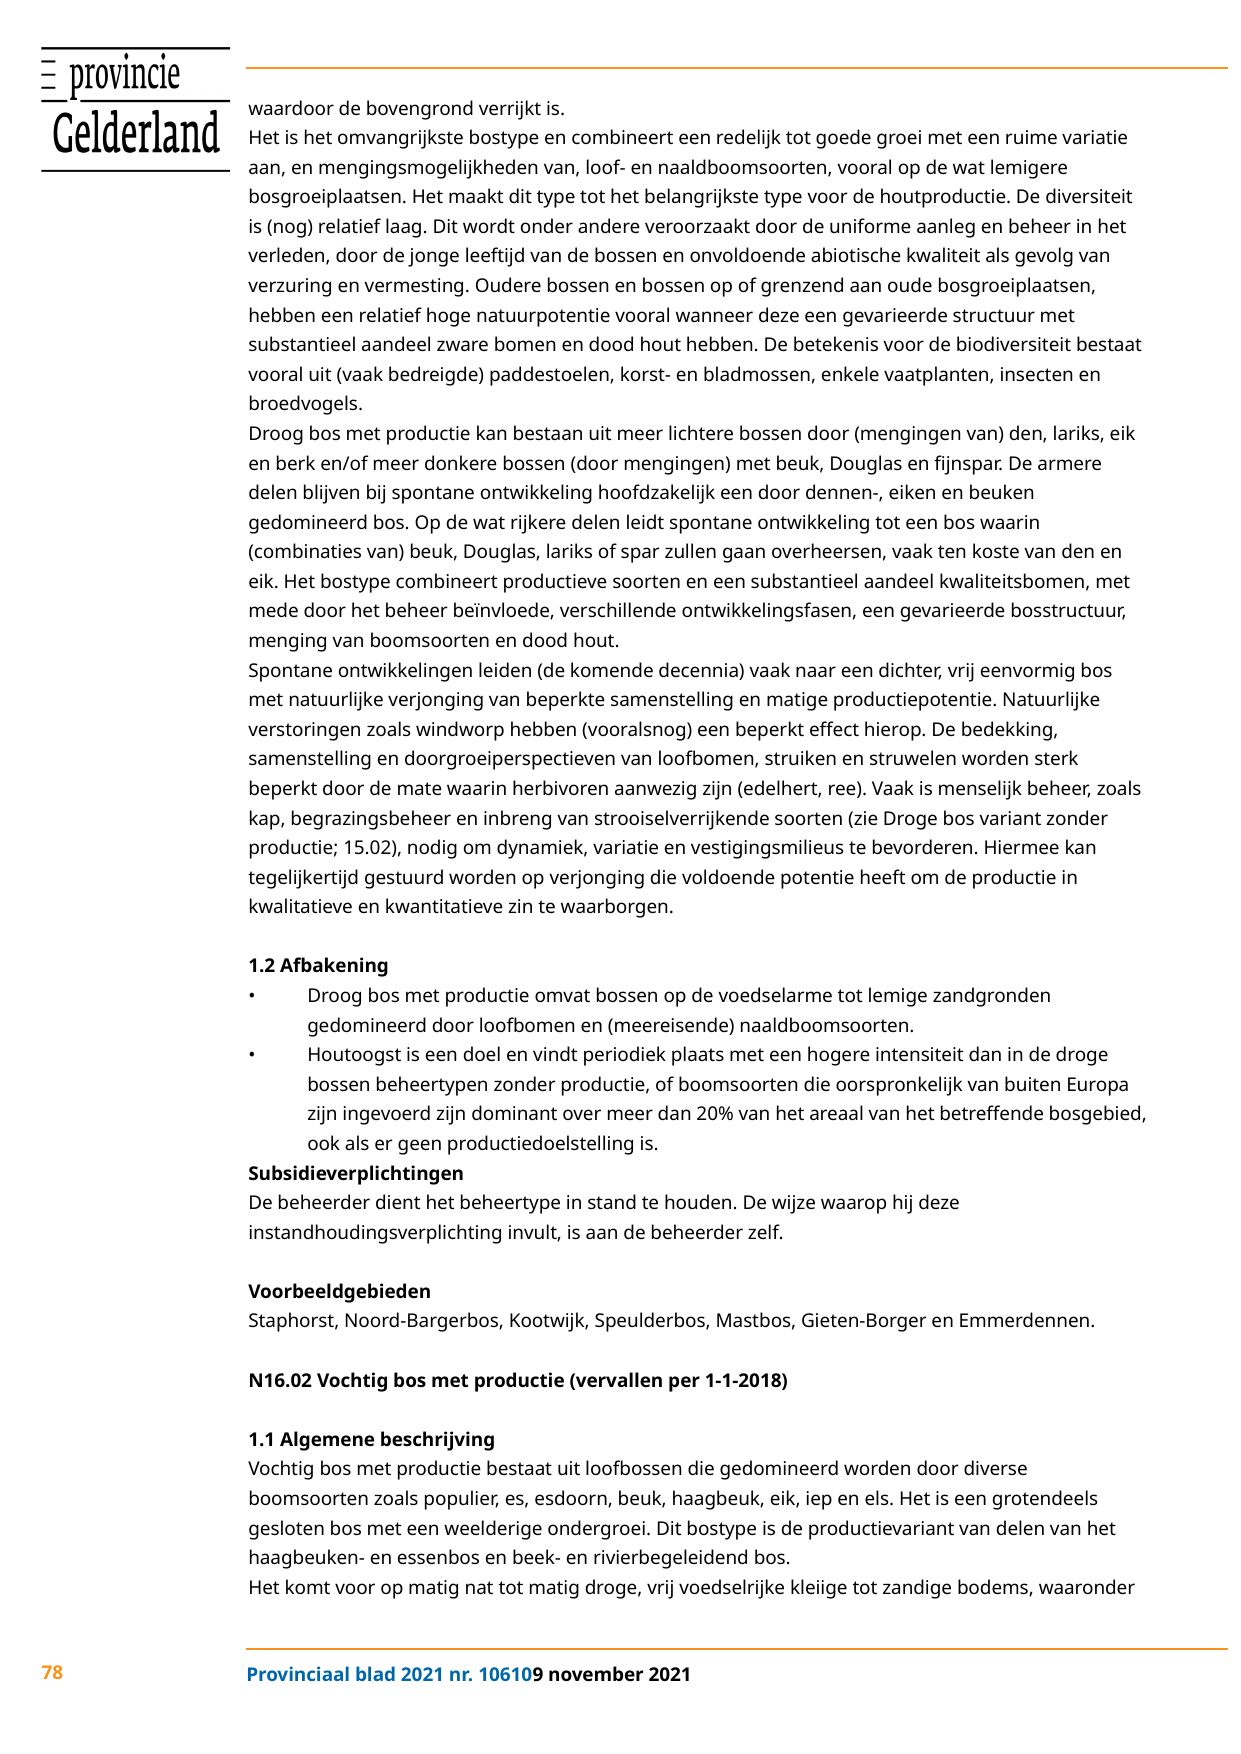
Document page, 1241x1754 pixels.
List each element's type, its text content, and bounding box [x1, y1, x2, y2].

text Het is het omvangrijkste bostype en combineert een redelijk tot goede groei met een ruime variatie aan, en mengingsmogelijkheden van, loof- en naaldboomsoorten, vooral op de wat lemigere bosgroeiplaatsen. Het maakt dit type tot het belangrijkste type voor de houtproductie. De diversiteit is (nog) relatief laag. Dit wordt onder andere veroorzaakt door de uniforme aanleg en beheer in het verleden, door de jonge leeftijd van de bossen en onvoldoende abiotische kwaliteit als gevolg van verzuring en vermesting. Oudere bossen en bossen op of grenzend aan oude bosgroeiplaatsen, hebben een relatief hoge natuurpotentie vooral wanneer deze een gevarieerde structuur met substantieel aandeel zware bomen en dood hout hebben. De betekenis voor de biodiversiteit bestaat vooral uit (vaak bedreigde) paddestoelen, korst- en bladmossen, enkele vaatplanten, insecten en broedvogels. [248, 124, 1152, 416]
picture [41, 47, 231, 172]
text waardoor de bovengrond verrijkt is. [248, 95, 1152, 121]
text Droog bos met productie kan bestaan uit meer lichtere bossen door (mengingen van) den, lariks, eik en berk en/of meer donkere bossen (door mengingen) met beuk, Douglas en fijnspar. De armere delen blijven bij spontane ontwikkeling hoofdzakelijk een door dennen-, eiken en beuken gedomineerd bos. Op de wat rijkere delen leidt spontane ontwikkeling tot een bos waarin (combinaties van) beuk, Douglas, lariks of spar zullen gaan overheersen, vaak ten koste van den en eik. Het bostype combineert productieve soorten en een substantieel aandeel kwaliteitsbomen, met mede door het beheer beïnvloede, verschillende ontwikkelingsfasen, een gevarieerde bosstructuur, menging van boomsoorten en dood hout. [248, 420, 1152, 653]
list Houtoogst is een doel en vindt periodiek plaats met een hogere intensiteit dan in de droge bossen beheertypen zonder productie, of boomsoorten die oorspronkelijk van buiten Europa zijn ingevoerd zijn dominant over meer dan 20% van het areaal van het betreffende bosgebied, ook als er geen productiedoelstelling is. [248, 1041, 1152, 1156]
text 1.1 Algemene beschrijving [248, 1426, 1152, 1452]
text Vochtig bos met productie bestaat uit loofbossen die gedomineerd worden door diverse boomsoorten zoals populier, es, esdoorn, beuk, haagbeuk, eik, iep en els. Het is een grotendeels gesloten bos met een weelderige ondergroei. Dit bostype is de productievariant van delen van het haagbeuken- en essenbos en beek- en rivierbegeleidend bos. [248, 1456, 1152, 1570]
text Het komt voor op matig nat tot matig droge, vrij voedselrijke kleiige tot zandige bodems, waaronder [248, 1574, 1152, 1600]
text N16.02 Vochtig bos met productie (vervallen per 1-1-2018) [248, 1367, 1152, 1393]
list Droog bos met productie omvat bossen op de voedselarme tot lemige zandgronden gedomineerd door loofbomen en (meereisende) naaldboomsoorten. [248, 982, 1152, 1038]
text 1.2 Afbakening [248, 953, 1152, 978]
text Subsidieverplichtingen [248, 1160, 1152, 1186]
text Spontane ontwikkelingen leiden (de komende decennia) vaak naar een dichter, vrij eenvormig bos met natuurlijke verjonging van beperkte samenstelling en matige productiepotentie. Natuurlijke verstoringen zoals windworp hebben (vooralsnog) een beperkt effect hierop. De bedekking, samenstelling en doorgroeiperspectieven van loofbomen, struiken en struwelen worden sterk beperkt door de mate waarin herbivoren aanwezig zijn (edelhert, ree). Vaak is menselijk beheer, zoals kap, begrazingsbeheer en inbreng van strooiselverrijkende soorten (zie Droge bos variant zonder productie; 15.02), nodig om dynamiek, variatie en vestigingsmilieus te bevorderen. Hiermee kan tegelijkertijd gestuurd worden op verjonging die voldoende potentie heeft om de productie in kwalitatieve en kwantitatieve zin te waarborgen. [248, 657, 1152, 919]
text Staphorst, Noord-Bargerbos, Kootwijk, Speulderbos, Mastbos, Gieten-Borger en Emmerdennen. [248, 1308, 1152, 1333]
text Voorbeeldgebieden [248, 1278, 1152, 1304]
text De beheerder dient het beheertype in stand te houden. De wijze waarop hij deze instandhoudingsverplichting invult, is aan de beheerder zelf. [248, 1189, 1152, 1245]
